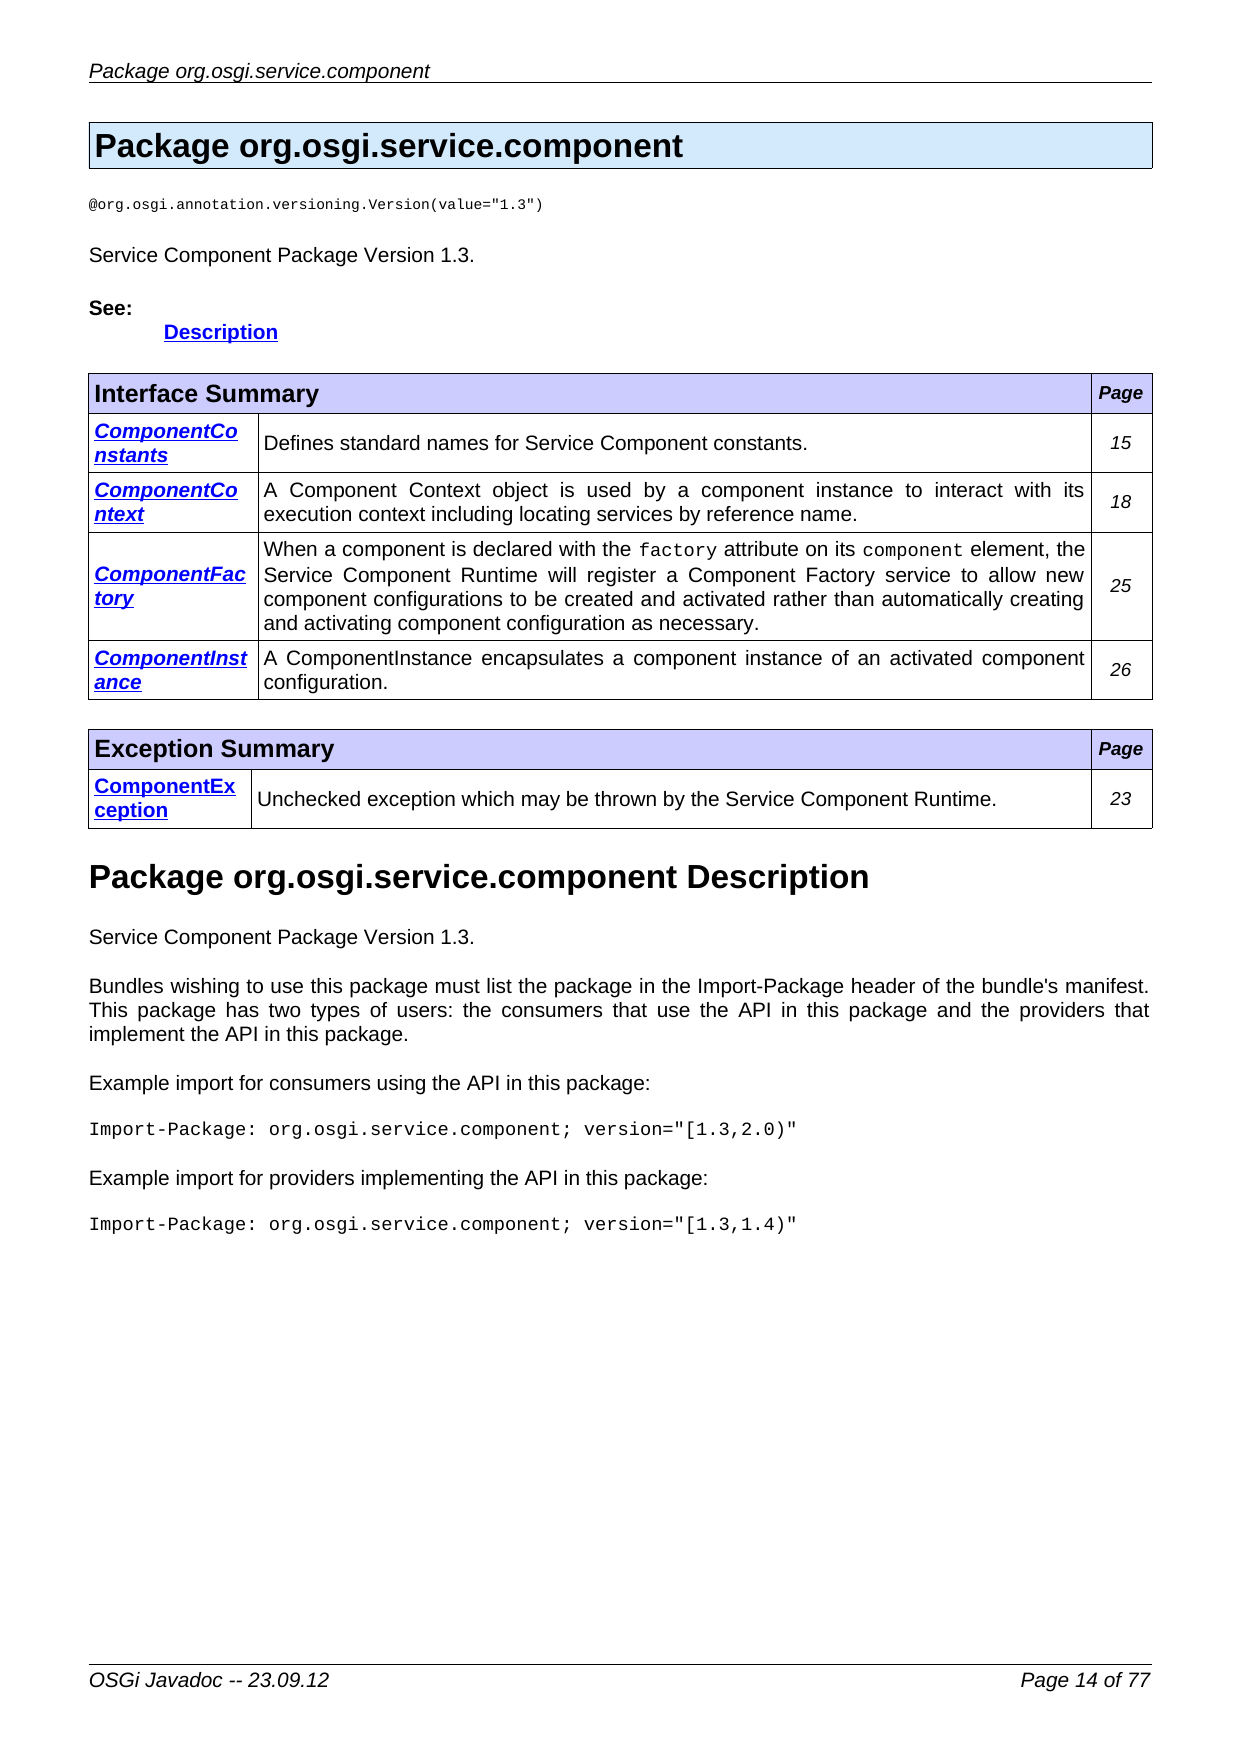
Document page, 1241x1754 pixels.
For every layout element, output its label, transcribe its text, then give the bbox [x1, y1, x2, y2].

text Example import for consumers using the API in this package: [88, 1071, 1152, 1094]
table_cell A ComponentInstance encapsulates a component instance of an activated component configuration. [259, 641, 1091, 699]
table_cell ComponentConstants [89, 414, 258, 472]
text Service Component Package Version 1.3. [88, 243, 1152, 267]
table_cell When a component is declared with the factory attribute on its component element, the Service Component Runtime will register a Component Factory service to allow new component configurations to be created and activated rather than automatically creating and activating component configuration as necessary. [259, 533, 1091, 640]
text Example import for providers implementing the API in this package: [88, 1166, 1152, 1190]
text Description [163, 320, 1152, 344]
table_cell Unchecked exception which may be thrown by the Service Component Runtime. [252, 770, 1091, 828]
table_cell ComponentContext [89, 473, 258, 532]
table_cell [1092, 533, 1152, 640]
text Package org.osgi.service.component Description [88, 857, 1152, 896]
text See: [88, 296, 1152, 320]
table_header Exception Summary [89, 730, 1091, 769]
table_cell ComponentInstance [89, 641, 258, 699]
table_cell [1092, 641, 1152, 699]
text Import-Package: org.osgi.service.component; version="[1.3,2.0)" [88, 1119, 1152, 1141]
table_cell ComponentFactory [89, 533, 258, 640]
table_cell Defines standard names for Service Component constants. [259, 414, 1091, 472]
text Import-Package: org.osgi.service.component; version="[1.3,1.4)" [88, 1215, 1152, 1236]
text Bundles wishing to use this package must list the package in the Import-Package header of the bundle's manifest. This package has two types of users: the consumers that use the API in this package and the providers that implement the API in this package. [88, 974, 1152, 1046]
table_cell A Component Context object is used by a component instance to interact with its execution context including locating services by reference name. [259, 473, 1091, 532]
table_header Interface Summary [89, 374, 1091, 413]
table_cell [1092, 770, 1152, 828]
text @org.osgi.annotation.versioning.Version(value="1.3") [88, 197, 1152, 213]
table_cell [1092, 473, 1152, 532]
text Service Component Package Version 1.3. [88, 925, 1152, 949]
table_header Page [1092, 374, 1152, 413]
table_cell [1092, 414, 1152, 472]
table_header Page [1092, 730, 1152, 769]
subtitle Package org.osgi.service.component [90, 123, 1152, 168]
table_cell ComponentException [89, 770, 251, 828]
